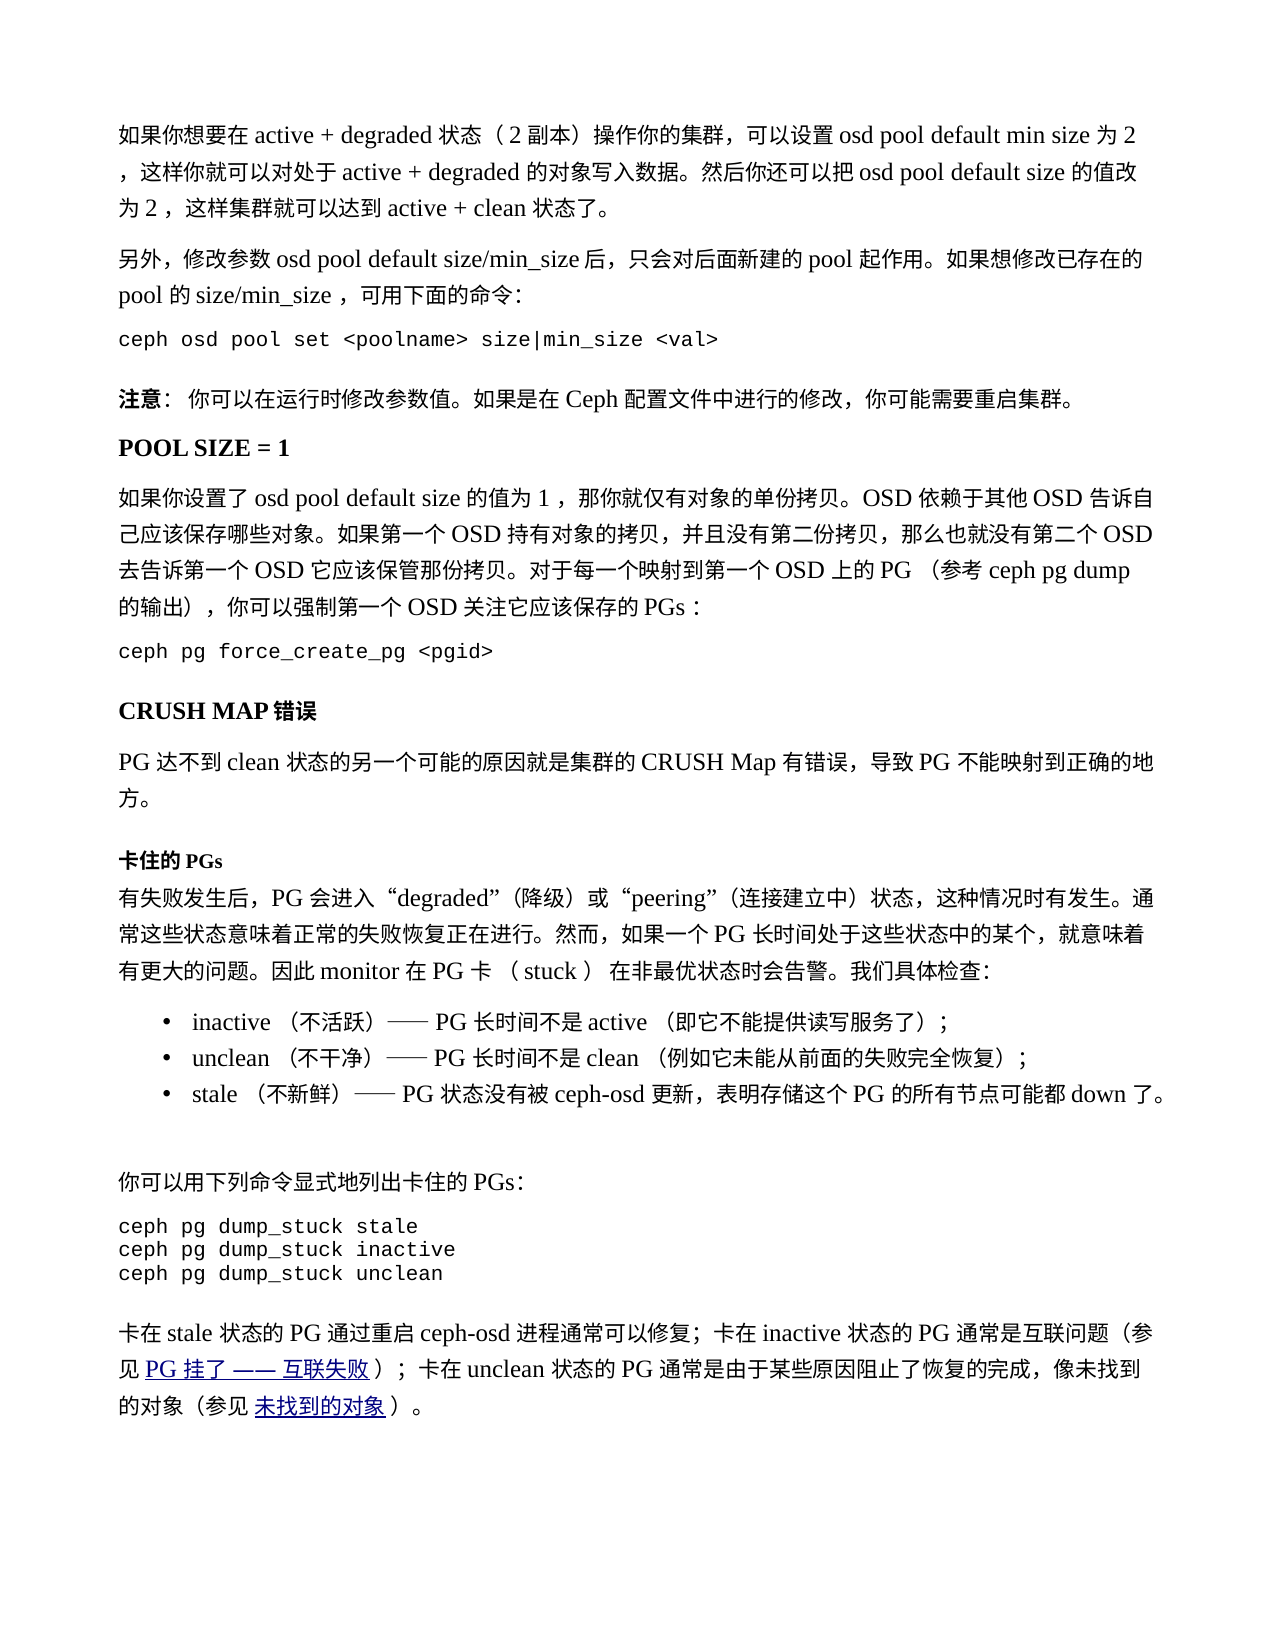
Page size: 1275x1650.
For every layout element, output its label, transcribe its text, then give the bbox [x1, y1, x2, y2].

text 卡在 stale 状态的 PG 通过重启 ceph-osd 进程通常可以修复；卡在 inactive 状态的 PG 通常是互联问题（参见 PG 挂了 —— 互联失败 ）；卡在 unclean 状态的 PG 通常是由于某些原因阻止了恢复的完成，像未找到的对象（参见 未找到的对象 ）。 [118, 1316, 1157, 1421]
text 你可以用下列命令显式地列出卡住的 PGs： [118, 1165, 1157, 1196]
list unclean （不干净）—— PG 长时间不是 clean （例如它未能从前面的失败完全恢复）； [162, 1041, 1157, 1073]
text 如果你设置了 osd pool default size 的值为 1 ，那你就仅有对象的单份拷贝。OSD 依赖于其他 OSD 告诉自己应该保存哪些对象。如果第一个 OSD 持有对象的拷贝，并且没有第二份拷贝，那么也就没有第二个 OSD 去告诉第一个 OSD 它应该保管那份拷贝。对于每一个映射到第一个 OSD 上的 PG （参考 ceph pg dump 的输出），你可以强制第一个 OSD 关注它应该保存的 PGs ： [118, 481, 1157, 621]
text 另外，修改参数 osd pool default size/min_size后，只会对后面新建的 pool 起作用。如果想修改已存在的 pool 的 size/min_size ，可用下面的命令： [118, 242, 1157, 310]
text ceph pg dump_stuck inactive [118, 1239, 1157, 1263]
text ceph pg dump_stuck stale [118, 1216, 1157, 1239]
text CRUSH MAP 错误 [118, 694, 1157, 726]
text 注意： 你可以在运行时修改参数值。如果是在 Ceph 配置文件中进行的修改，你可能需要重启集群。 [118, 382, 1157, 414]
list stale （不新鲜）—— PG 状态没有被 ceph-osd 更新，表明存储这个 PG 的所有节点可能都 down 了。 [162, 1077, 1157, 1145]
list inactive （不活跃）—— PG 长时间不是 active （即它不能提供读写服务了）； [162, 1005, 1157, 1036]
text 如果你想要在 active + degraded 状态（ 2 副本）操作你的集群，可以设置 osd pool default min size 为 2 ，这样你就可以对处于 active + degraded 的对象写入数据。然后你还可以把 osd pool default size 的值改为 2 ，这样集群就可以达到 active + clean 状态了。 [118, 118, 1157, 222]
text ceph pg dump_stuck unclean [118, 1263, 1157, 1287]
text ceph pg force_create_pg <pgid> [118, 641, 1157, 664]
text POOL SIZE = 1 [118, 433, 1157, 462]
text 有失败发生后，PG 会进入“degraded”（降级）或“peering”（连接建立中）状态，这种情况时有发生。通常这些状态意味着正常的失败恢复正在进行。然而，如果一个 PG 长时间处于这些状态中的某个，就意味着有更大的问题。因此 monitor 在 PG 卡 （ stuck ） 在非最优状态时会告警。我们具体检查： [118, 881, 1157, 985]
subtitle 卡住的 PGs [118, 844, 1157, 875]
text PG 达不到 clean 状态的另一个可能的原因就是集群的 CRUSH Map 有错误，导致 PG 不能映射到正确的地方。 [118, 745, 1157, 813]
text ceph osd pool set <poolname> size|min_size <val> [118, 329, 1157, 353]
